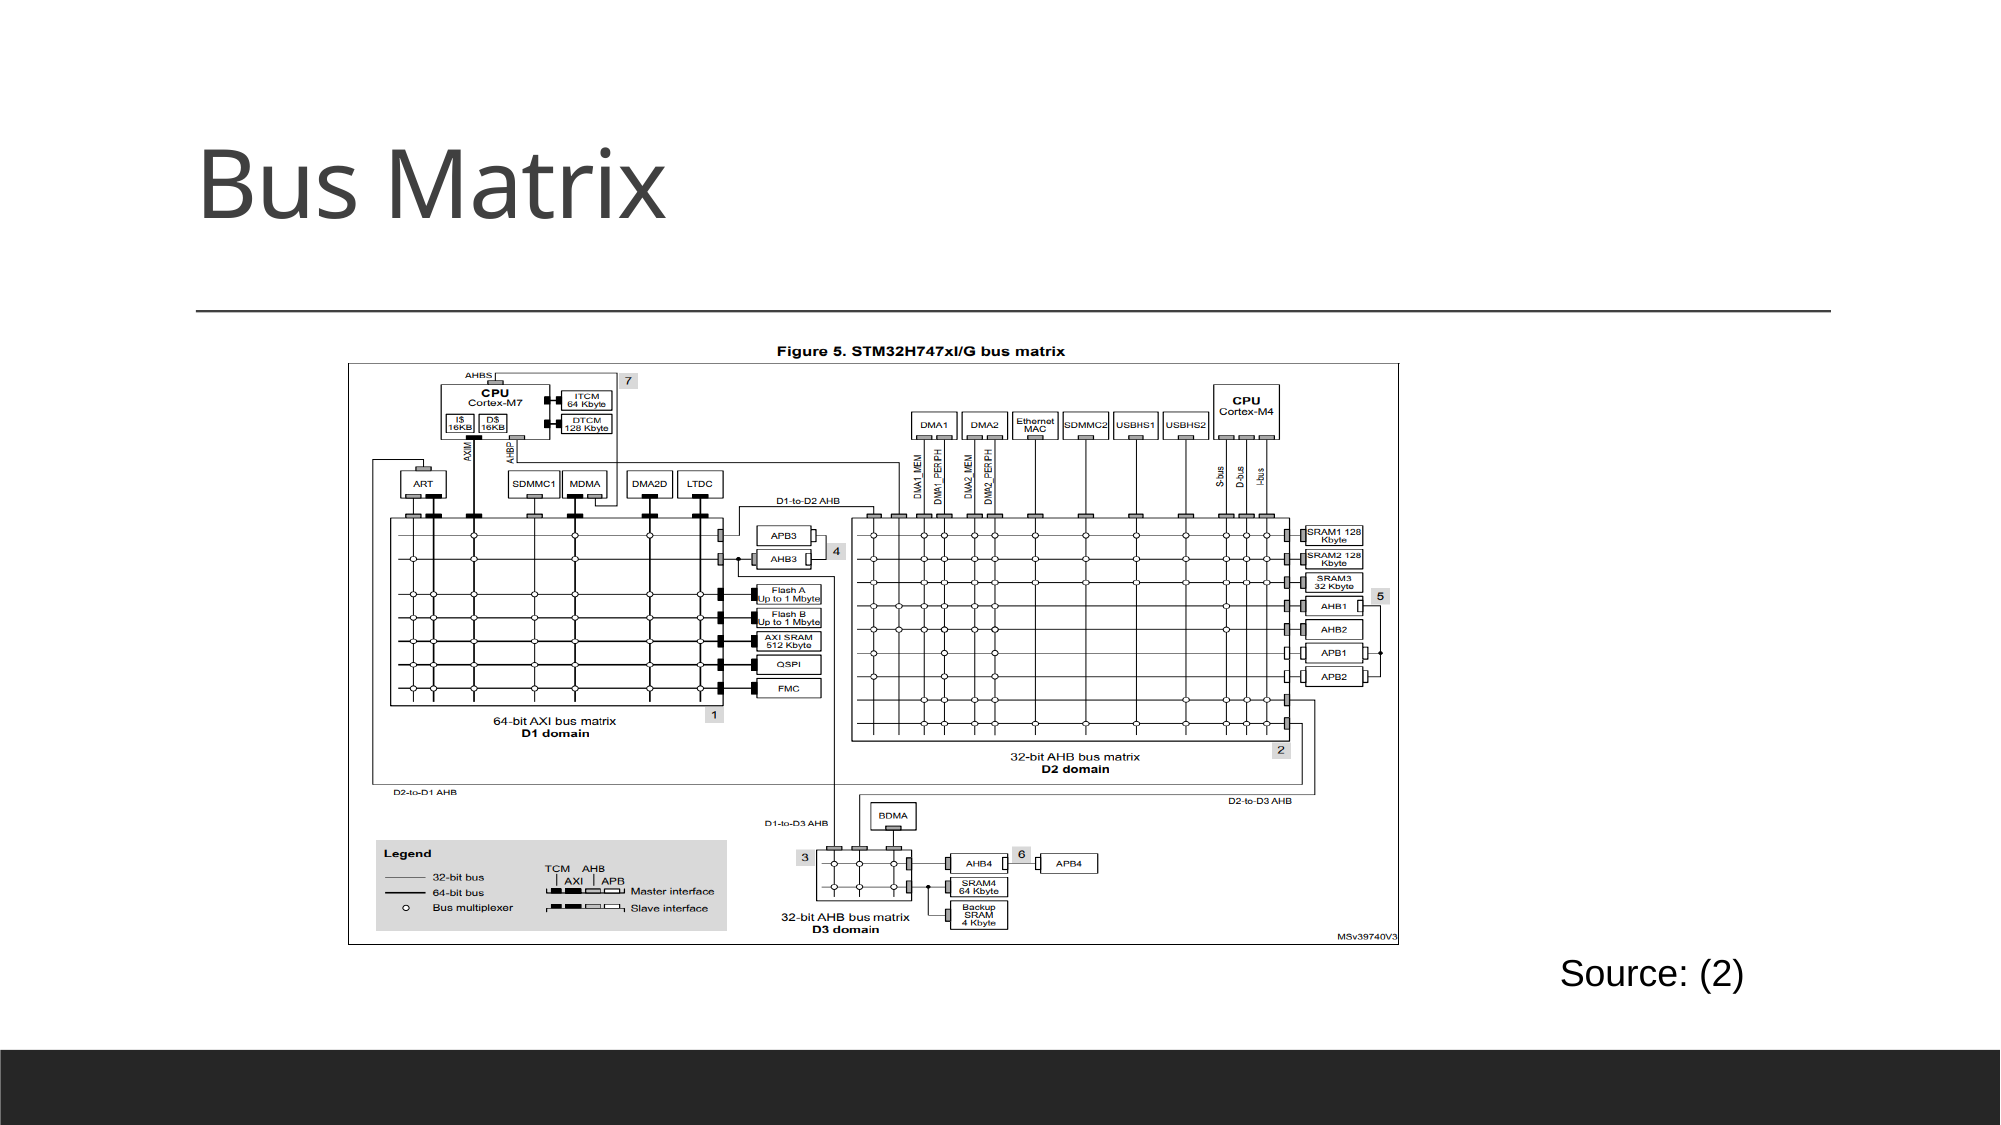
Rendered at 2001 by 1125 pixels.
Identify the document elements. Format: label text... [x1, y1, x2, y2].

title Bus Matrix [195, 62, 1846, 300]
picture [330, 329, 1411, 961]
text_box Source: (2) [1545, 945, 1801, 1002]
